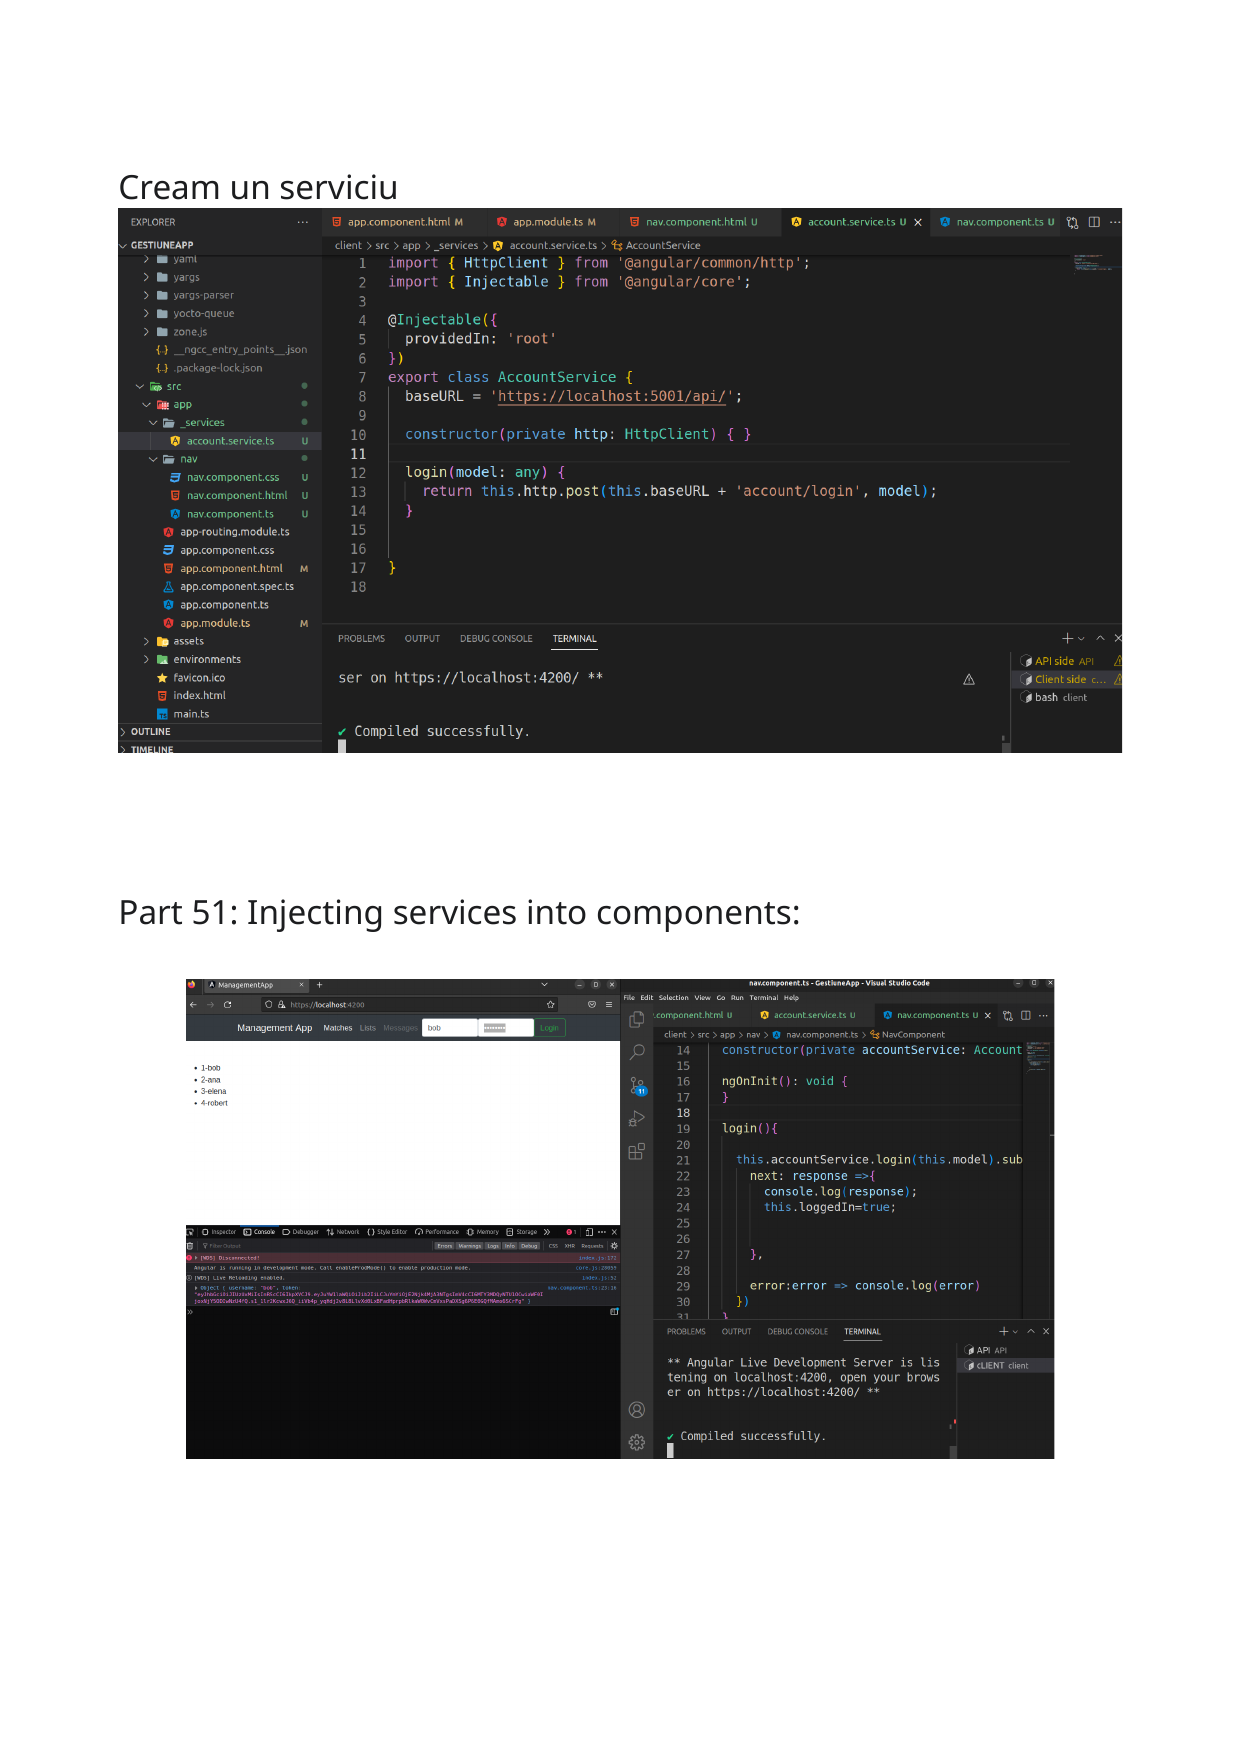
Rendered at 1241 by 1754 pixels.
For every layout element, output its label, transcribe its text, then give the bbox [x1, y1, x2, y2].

text Cream un serviciu [118, 163, 1122, 208]
text Part 51: Injecting services into components: [118, 889, 1122, 934]
picture [118, 208, 1123, 753]
picture [186, 979, 1055, 1459]
